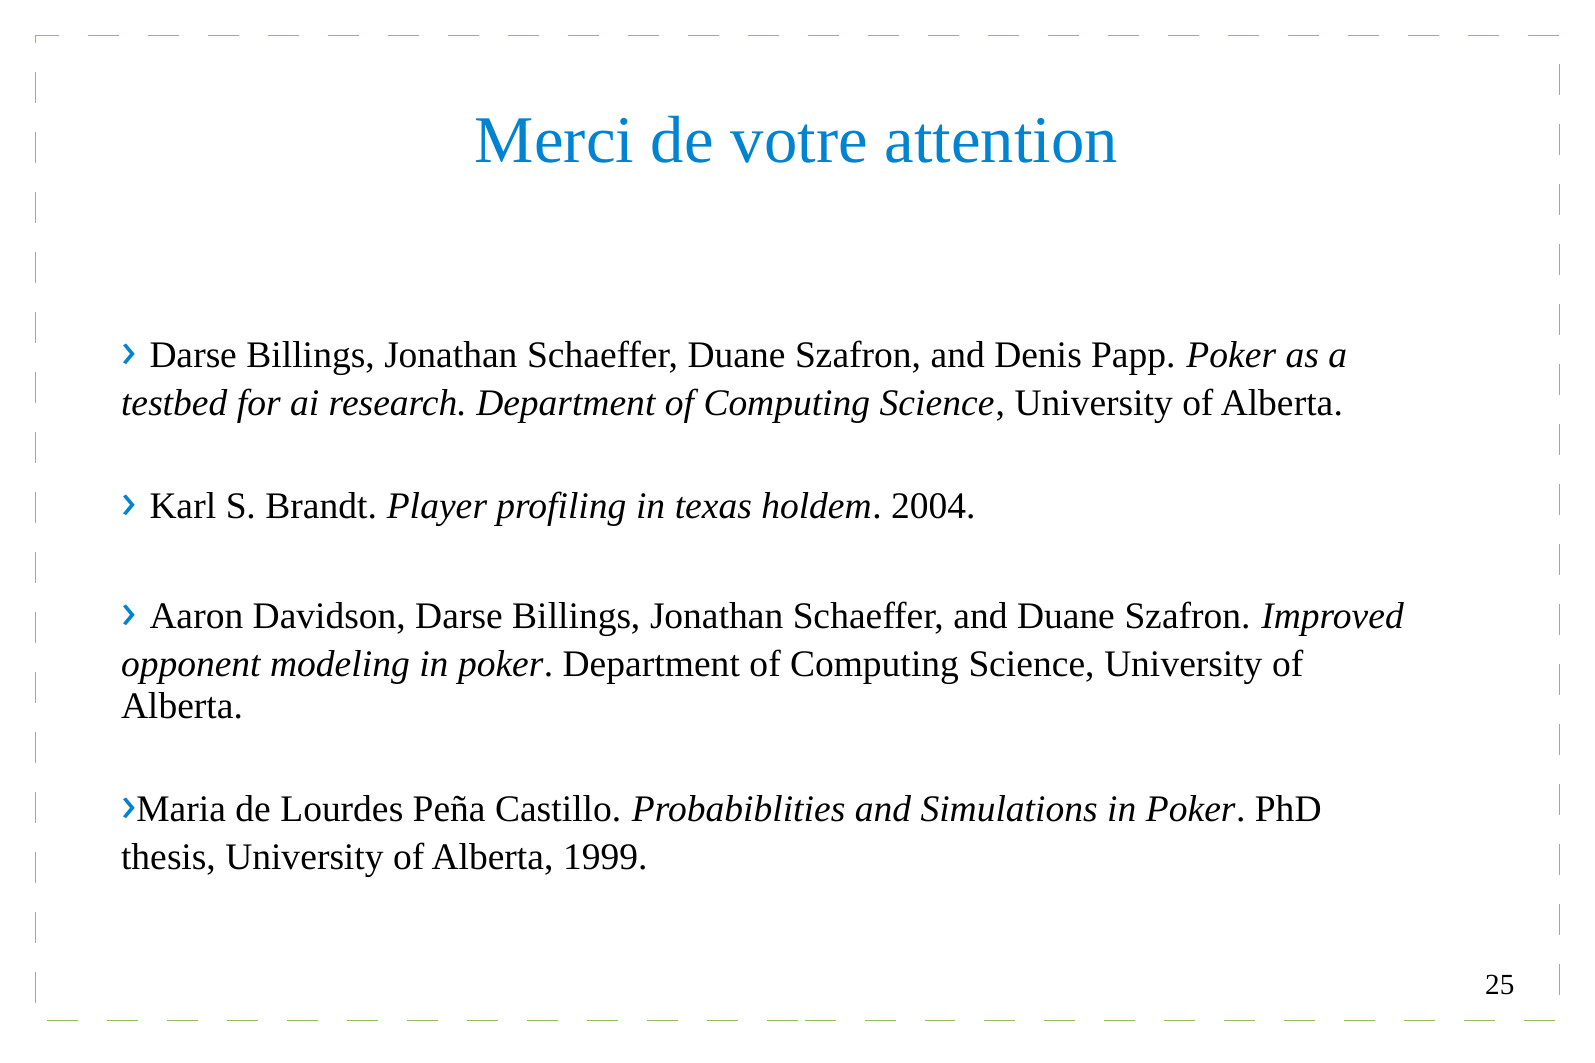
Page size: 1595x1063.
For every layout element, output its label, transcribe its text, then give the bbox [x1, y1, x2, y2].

text_box › Darse Billings, Jonathan Schaeffer, Duane Szafron, and Denis Papp. Poker as a testbed for ai research. Department of Computing Science, University of Alberta. › Karl S. Brandt. Player profiling in texas holdem. 2004. › Aaron Davidson, Darse Billings, Jonathan Schaeffer, and Duane Szafron. Improved opponent modeling in poker. Department of Computing Science, University of Alberta. ›Maria de Lourdes Peña Castillo. Probabiblities and Simulations in Poker. PhD thesis, University of Alberta, 1999. [106, 306, 1441, 839]
text_box Merci de votre attention [35, 95, 1560, 567]
